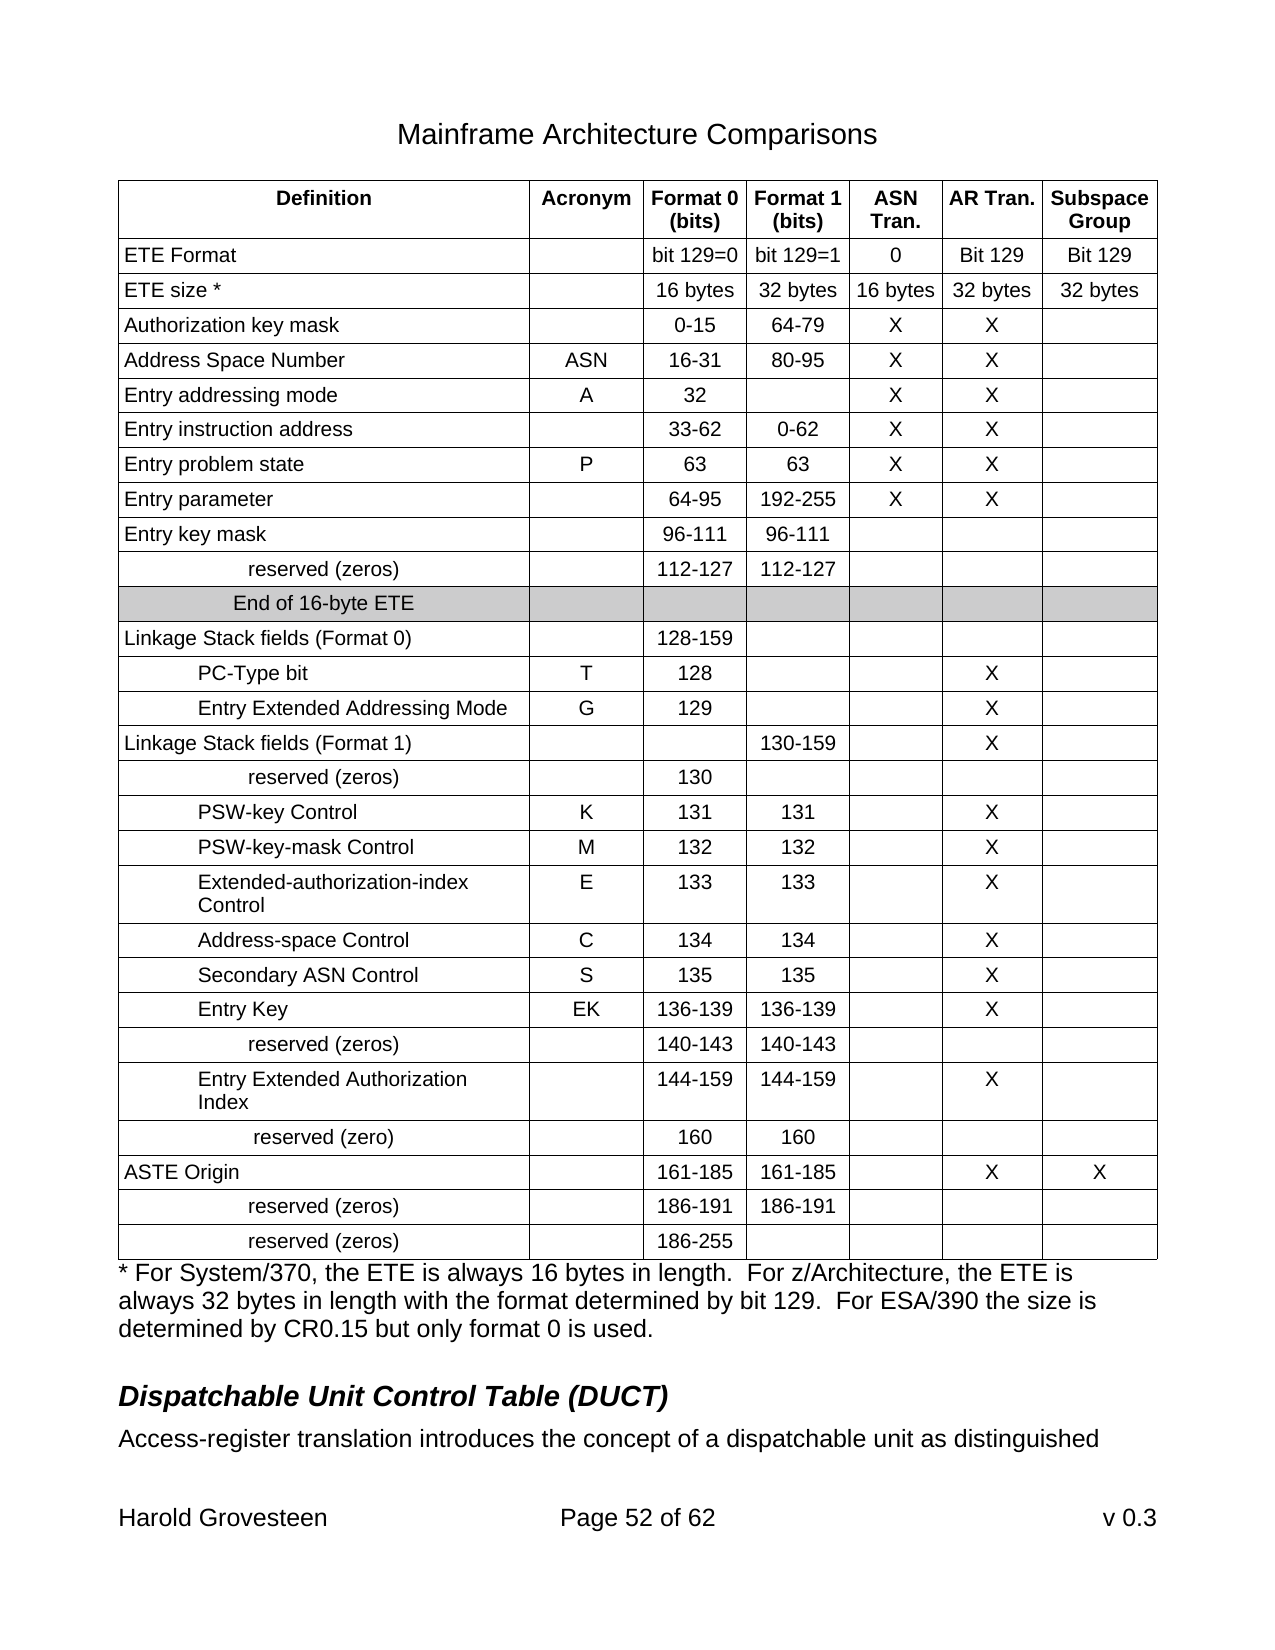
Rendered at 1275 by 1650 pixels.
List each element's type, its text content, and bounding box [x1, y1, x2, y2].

table_cell [850, 796, 942, 830]
table_cell X [943, 483, 1042, 517]
table_cell 80-95 [747, 344, 849, 377]
table_cell Extended-authorization-index Control [119, 866, 529, 922]
table_cell [850, 958, 942, 992]
subtitle Dispatchable Unit Control Table (DUCT) [118, 1380, 1157, 1413]
table_cell [1043, 924, 1157, 957]
table_cell 136-139 [644, 993, 746, 1027]
table_cell [850, 924, 942, 957]
table_cell [850, 1028, 942, 1062]
table_cell 161-185 [644, 1156, 746, 1189]
table_cell [747, 657, 849, 691]
table_cell [530, 622, 643, 656]
table_cell 32 bytes [943, 274, 1042, 308]
table_cell G [530, 692, 643, 725]
table_cell [530, 518, 643, 551]
table_cell [850, 726, 942, 760]
table_cell [530, 1156, 643, 1189]
table_cell [850, 552, 942, 586]
table_cell S [530, 958, 643, 992]
table_cell [747, 379, 849, 412]
table_cell X [850, 448, 942, 482]
table_cell [1043, 518, 1157, 551]
table_cell 96-111 [644, 518, 746, 551]
table_cell [1043, 1028, 1157, 1062]
table_cell C [530, 924, 643, 957]
table_cell [1043, 796, 1157, 830]
table_cell [530, 1063, 643, 1120]
table_cell [943, 552, 1042, 586]
table_cell [530, 309, 643, 343]
table_cell [850, 831, 942, 864]
table_cell [530, 726, 643, 760]
table_cell [943, 622, 1042, 656]
table_cell [530, 761, 643, 795]
table_cell 160 [747, 1121, 849, 1154]
table_cell ETE size * [119, 274, 529, 308]
table_cell X [943, 692, 1042, 725]
table_cell X [850, 413, 942, 447]
table_cell [747, 692, 849, 725]
table_cell Entry parameter [119, 483, 529, 517]
table_cell X [943, 379, 1042, 412]
table_cell 160 [644, 1121, 746, 1154]
table_cell [943, 1190, 1042, 1224]
table_cell 186-191 [644, 1190, 746, 1224]
table_cell Entry addressing mode [119, 379, 529, 412]
table_cell [530, 587, 643, 621]
table_cell bit 129=0 [644, 239, 746, 273]
table_cell [1043, 448, 1157, 482]
table_cell 144-159 [644, 1063, 746, 1120]
table_cell X [943, 448, 1042, 482]
table_cell [530, 413, 643, 447]
table_cell [747, 587, 849, 621]
table_cell [850, 761, 942, 795]
table_cell ASN [530, 344, 643, 377]
table_cell Bit 129 [1043, 239, 1157, 273]
table_cell [850, 1225, 942, 1259]
table_cell 0-15 [644, 309, 746, 343]
table_cell [1043, 993, 1157, 1027]
table_cell E [530, 866, 643, 922]
table_cell PSW-key Control [119, 796, 529, 830]
table_cell [1043, 692, 1157, 725]
table_cell 134 [747, 924, 849, 957]
table_cell [943, 1121, 1042, 1154]
table_cell 64-79 [747, 309, 849, 343]
table_cell reserved (zeros) [119, 1190, 529, 1224]
table_cell [943, 761, 1042, 795]
table_cell [747, 761, 849, 795]
table_cell [1043, 552, 1157, 586]
table_header AR Tran. [943, 181, 1042, 238]
table_cell 132 [747, 831, 849, 864]
table_cell [530, 239, 643, 273]
table_cell [850, 993, 942, 1027]
table_cell [850, 587, 942, 621]
table_cell 134 [644, 924, 746, 957]
table_cell X [1043, 1156, 1157, 1189]
table_cell X [943, 309, 1042, 343]
table_cell PSW-key-mask Control [119, 831, 529, 864]
table_cell 192-255 [747, 483, 849, 517]
table_cell [1043, 309, 1157, 343]
table_cell [943, 587, 1042, 621]
table_cell Entry Extended Addressing Mode [119, 692, 529, 725]
table_cell reserved (zeros) [119, 1225, 529, 1259]
table_cell 32 [644, 379, 746, 412]
table_cell [850, 518, 942, 551]
table_cell [530, 1028, 643, 1062]
table_cell 16-31 [644, 344, 746, 377]
table_cell 33-62 [644, 413, 746, 447]
table_cell X [943, 657, 1042, 691]
table_cell Linkage Stack fields (Format 1) [119, 726, 529, 760]
table_cell [1043, 587, 1157, 621]
table_cell X [943, 1156, 1042, 1189]
table_cell [850, 657, 942, 691]
table_cell bit 129=1 [747, 239, 849, 273]
table_cell 140-143 [644, 1028, 746, 1062]
table_cell 129 [644, 692, 746, 725]
table_cell Entry Key [119, 993, 529, 1027]
table_cell reserved (zeros) [119, 761, 529, 795]
table_cell 135 [747, 958, 849, 992]
table_cell [850, 622, 942, 656]
table_cell [1043, 657, 1157, 691]
table_header Format 0 (bits) [644, 181, 746, 238]
table_cell [1043, 1121, 1157, 1154]
table_cell X [943, 866, 1042, 922]
table_cell 128 [644, 657, 746, 691]
table_cell [530, 1190, 643, 1224]
table_cell A [530, 379, 643, 412]
table_cell Address Space Number [119, 344, 529, 377]
table_cell [530, 1225, 643, 1259]
table_cell Entry instruction address [119, 413, 529, 447]
table_cell Linkage Stack fields (Format 0) [119, 622, 529, 656]
table_cell EK [530, 993, 643, 1027]
table_cell reserved (zeros) [119, 1028, 529, 1062]
table_cell [943, 518, 1042, 551]
table_cell 0-62 [747, 413, 849, 447]
table_cell 136-139 [747, 993, 849, 1027]
table_cell [530, 552, 643, 586]
table_cell 16 bytes [644, 274, 746, 308]
table_cell Entry problem state [119, 448, 529, 482]
table_cell X [943, 726, 1042, 760]
table_cell 112-127 [747, 552, 849, 586]
table_cell [1043, 379, 1157, 412]
table_cell 144-159 [747, 1063, 849, 1120]
table_header Subspace Group [1043, 181, 1157, 238]
table_cell [850, 1063, 942, 1120]
table_cell X [943, 924, 1042, 957]
table_cell [943, 1028, 1042, 1062]
table_header Format 1 (bits) [747, 181, 849, 238]
table_cell [530, 1121, 643, 1154]
table_cell X [943, 413, 1042, 447]
table_cell 96-111 [747, 518, 849, 551]
table_cell [747, 1225, 849, 1259]
table_cell [1043, 726, 1157, 760]
table_cell X [943, 796, 1042, 830]
table_cell 32 bytes [747, 274, 849, 308]
table_cell reserved (zero) [119, 1121, 529, 1154]
table_cell [1043, 958, 1157, 992]
table_cell [850, 1190, 942, 1224]
table_cell [1043, 1225, 1157, 1259]
table_cell 0 [850, 239, 942, 273]
table_cell 32 bytes [1043, 274, 1157, 308]
table_cell Entry Extended Authorization Index [119, 1063, 529, 1120]
table_cell PC-Type bit [119, 657, 529, 691]
table_cell X [943, 344, 1042, 377]
table_cell X [943, 831, 1042, 864]
table_cell [1043, 344, 1157, 377]
table_cell [1043, 1063, 1157, 1120]
table_cell X [850, 344, 942, 377]
table_cell [850, 1121, 942, 1154]
table_cell 63 [747, 448, 849, 482]
table_cell P [530, 448, 643, 482]
table_header Definition [119, 181, 529, 238]
table_cell Secondary ASN Control [119, 958, 529, 992]
table_cell Entry key mask [119, 518, 529, 551]
table_cell [1043, 483, 1157, 517]
table_cell 133 [747, 866, 849, 922]
table_header Acronym [530, 181, 643, 238]
table_cell ETE Format [119, 239, 529, 273]
table_cell [1043, 1190, 1157, 1224]
table_cell [1043, 761, 1157, 795]
table_cell 186-191 [747, 1190, 849, 1224]
table_cell 130 [644, 761, 746, 795]
table_cell X [850, 483, 942, 517]
table_cell [850, 692, 942, 725]
table_cell M [530, 831, 643, 864]
table_cell [850, 866, 942, 922]
table_cell 135 [644, 958, 746, 992]
table_cell Authorization key mask [119, 309, 529, 343]
table_cell 140-143 [747, 1028, 849, 1062]
table_cell [943, 1225, 1042, 1259]
table_cell 64-95 [644, 483, 746, 517]
table_cell 132 [644, 831, 746, 864]
table_cell Bit 129 [943, 239, 1042, 273]
table_cell End of 16-byte ETE [119, 587, 529, 621]
text Access-register translation introduces the concept of a dispatchable unit as distinguished [118, 1425, 1157, 1453]
table_cell X [850, 379, 942, 412]
table_cell T [530, 657, 643, 691]
table_cell K [530, 796, 643, 830]
text * For System/370, the ETE is always 16 bytes in length. For z/Architecture, the ETE is always 32 bytes in length with the format determined by bit 129. For ESA/390 the size is determined by CR0.15 but only format 0 is used. [118, 1260, 1157, 1343]
table_cell [1043, 866, 1157, 922]
table_cell ASTE Origin [119, 1156, 529, 1189]
table_header ASN Tran. [850, 181, 942, 238]
table_cell 130-159 [747, 726, 849, 760]
table_cell [850, 1156, 942, 1189]
table_cell X [850, 309, 942, 343]
table_cell X [943, 1063, 1042, 1120]
table_cell 63 [644, 448, 746, 482]
table_cell 112-127 [644, 552, 746, 586]
table_cell X [943, 958, 1042, 992]
table_cell [1043, 413, 1157, 447]
table_cell [530, 274, 643, 308]
table_cell [1043, 622, 1157, 656]
table_cell [747, 622, 849, 656]
table_cell 186-255 [644, 1225, 746, 1259]
table_cell 131 [747, 796, 849, 830]
table_cell [1043, 831, 1157, 864]
table_cell Address-space Control [119, 924, 529, 957]
table_cell X [943, 993, 1042, 1027]
table_cell reserved (zeros) [119, 552, 529, 586]
table_cell 133 [644, 866, 746, 922]
table_cell 16 bytes [850, 274, 942, 308]
table_cell 161-185 [747, 1156, 849, 1189]
table_cell [644, 587, 746, 621]
table_cell 128-159 [644, 622, 746, 656]
table_cell [530, 483, 643, 517]
table_cell [644, 726, 746, 760]
table_cell 131 [644, 796, 746, 830]
